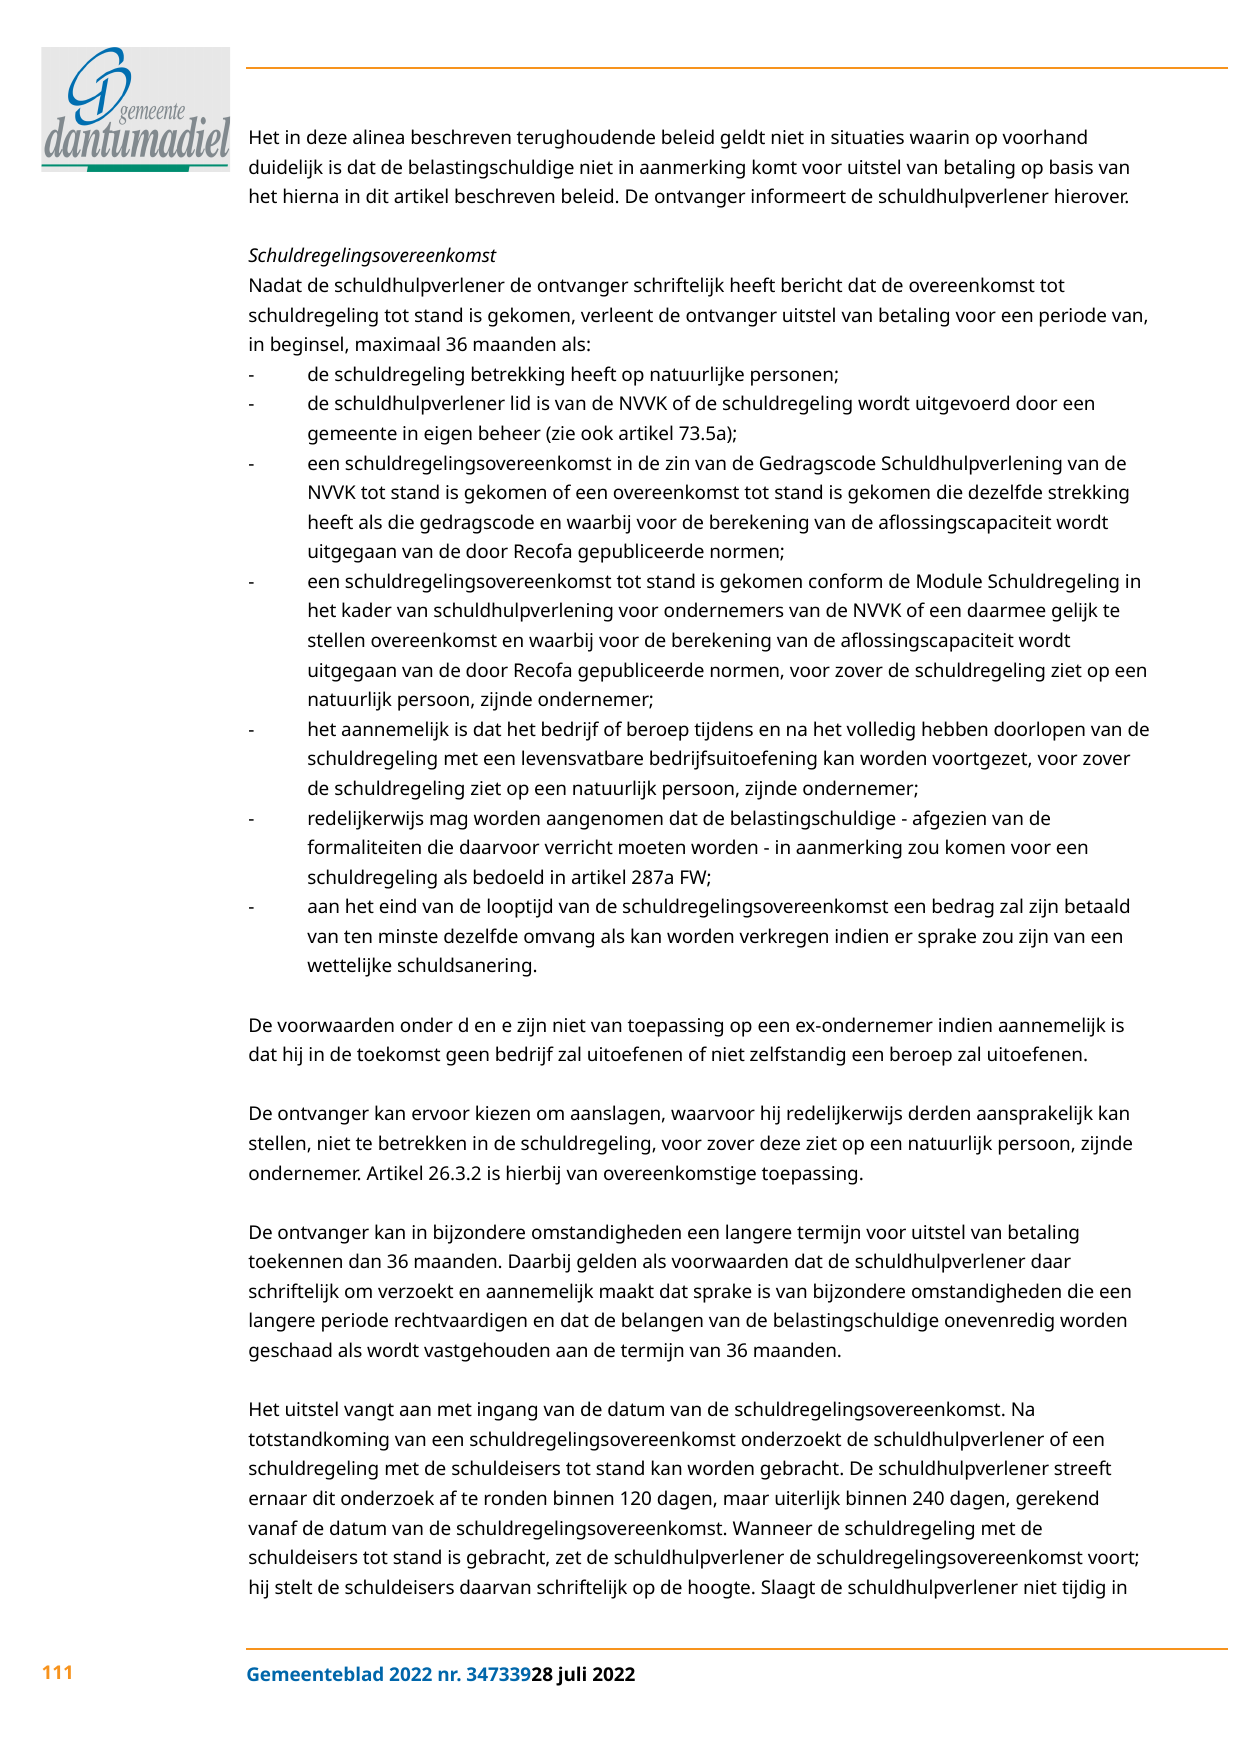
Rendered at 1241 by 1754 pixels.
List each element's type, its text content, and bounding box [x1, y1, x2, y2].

text De ontvanger kan in bijzondere omstandigheden een langere termijn voor uitstel van betaling toekennen dan 36 maanden. Daarbij gelden als voorwaarden dat de schuldhulpverlener daar schriftelijk om verzoekt en aannemelijk maakt dat sprake is van bijzondere omstandigheden die een langere periode rechtvaardigen en dat de belangen van de belastingschuldige onevenredig worden geschaad als wordt vastgehouden aan de termijn van 36 maanden. [248, 1219, 1152, 1363]
text De ontvanger kan ervoor kiezen om aanslagen, waarvoor hij redelijkerwijs derden aansprakelijk kan stellen, niet te betrekken in de schuldregeling, voor zover deze ziet op een natuurlijk persoon, zijnde ondernemer. Artikel 26.3.2 is hierbij van overeenkomstige toepassing. [248, 1101, 1152, 1186]
list aan het eind van de looptijd van de schuldregelingsovereenkomst een bedrag zal zijn betaald van ten minste dezelfde omvang als kan worden verkregen indien er sprake zou zijn van een wettelijke schuldsanering. [248, 893, 1152, 978]
picture [41, 47, 231, 172]
list de schuldhulpverlener lid is van de NVVK of de schuldregeling wordt uitgevoerd door een gemeente in eigen beheer (zie ook artikel 73.5a); [248, 391, 1152, 446]
text Nadat de schuldhulpverlener de ontvanger schriftelijk heeft bericht dat de overeenkomst tot schuldregeling tot stand is gekomen, verleent de ontvanger uitstel van betaling voor een periode van, in beginsel, maximaal 36 maanden als: [248, 272, 1152, 357]
list een schuldregelingsovereenkomst tot stand is gekomen conform de Module Schuldregeling in het kader van schuldhulpverlening voor ondernemers van de NVVK of een daarmee gelijk te stellen overeenkomst en waarbij voor de berekening van de aflossingscapaciteit wordt uitgegaan van de door Recofa gepubliceerde normen, voor zover de schuldregeling ziet op een natuurlijk persoon, zijnde ondernemer; [248, 568, 1152, 712]
list een schuldregelingsovereenkomst in de zin van de Gedragscode Schuldhulpverlening van de NVVK tot stand is gekomen of een overeenkomst tot stand is gekomen die dezelfde strekking heeft als die gedragscode en waarbij voor de berekening van de aflossingscapaciteit wordt uitgegaan van de door Recofa gepubliceerde normen; [248, 450, 1152, 564]
text De voorwaarden onder d en e zijn niet van toepassing op een ex-ondernemer indien aannemelijk is dat hij in de toekomst geen bedrijf zal uitoefenen of niet zelfstandig een beroep zal uitoefenen. [248, 1012, 1152, 1067]
list de schuldregeling betrekking heeft op natuurlijke personen; [248, 361, 1152, 387]
list redelijkerwijs mag worden aangenomen dat de belastingschuldige - afgezien van de formaliteiten die daarvoor verricht moeten worden - in aanmerking zou komen voor een schuldregeling als bedoeld in artikel 287a FW; [248, 805, 1152, 890]
list het aannemelijk is dat het bedrijf of beroep tijdens en na het volledig hebben doorlopen van de schuldregeling met een levensvatbare bedrijfsuitoefening kan worden voortgezet, voor zover de schuldregeling ziet op een natuurlijk persoon, zijnde ondernemer; [248, 716, 1152, 801]
text Het in deze alinea beschreven terughoudende beleid geldt niet in situaties waarin op voorhand duidelijk is dat de belastingschuldige niet in aanmerking komt voor uitstel van betaling op basis van het hierna in dit artikel beschreven beleid. De ontvanger informeert de schuldhulpverlener hierover. [248, 124, 1152, 209]
text Schuldregelingsovereenkomst [248, 243, 1152, 268]
text Het uitstel vangt aan met ingang van de datum van de schuldregelingsovereenkomst. Na totstandkoming van een schuldregelingsovereenkomst onderzoekt de schuldhulpverlener of een schuldregeling met de schuldeisers tot stand kan worden gebracht. De schuldhulpverlener streeft ernaar dit onderzoek af te ronden binnen 120 dagen, maar uiterlijk binnen 240 dagen, gerekend vanaf de datum van de schuldregelingsovereenkomst. Wanneer de schuldregeling met de schuldeisers tot stand is gebracht, zet de schuldhulpverlener de schuldregelingsovereenkomst voort; hij stelt de schuldeisers daarvan schriftelijk op de hoogte. Slaagt de schuldhulpverlener niet tijdig in [248, 1396, 1152, 1600]
